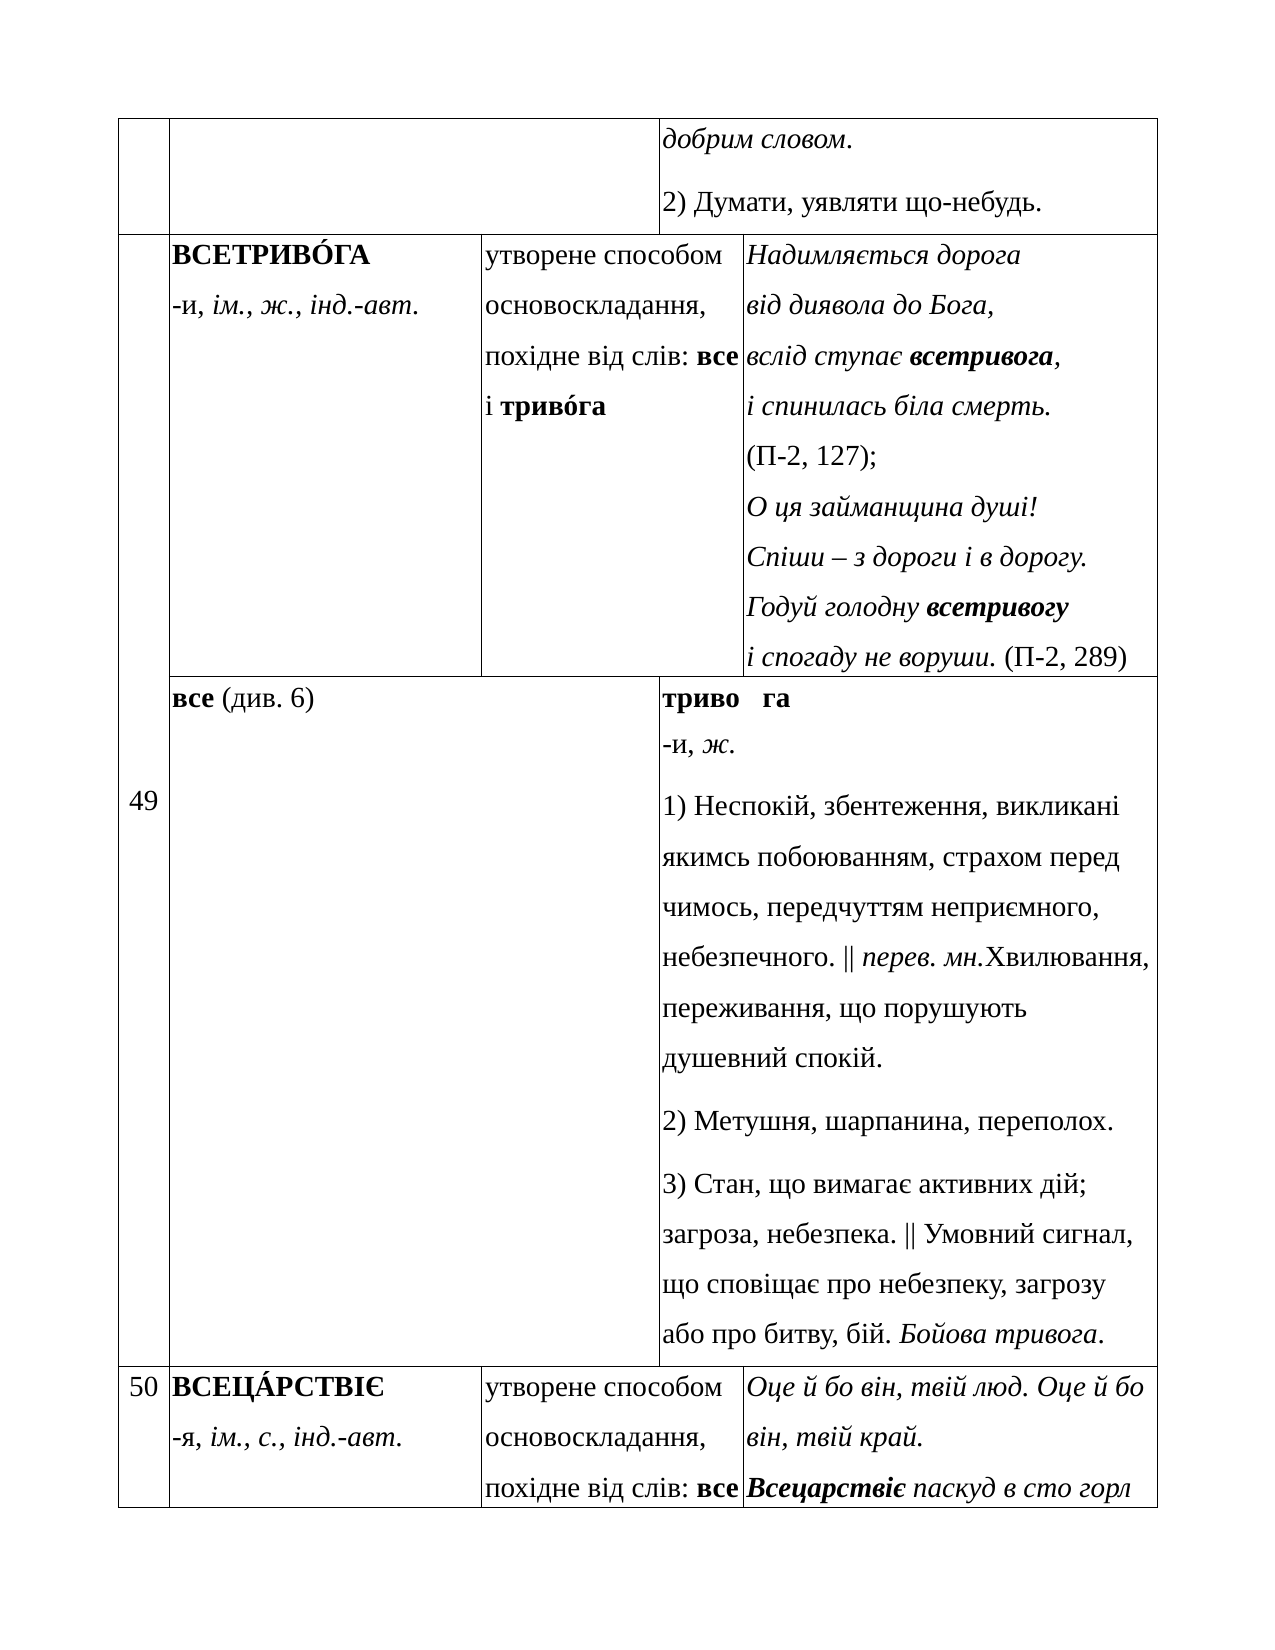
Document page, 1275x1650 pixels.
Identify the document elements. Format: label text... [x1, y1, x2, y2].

table_cell [119, 119, 169, 233]
table_cell Всетривóга -и, ім., ж., інд.-авт. [170, 235, 481, 676]
table_cell тривога -и, ж. 1) Неспокій, збентеження, викликані якимсь побоюванням, страхом перед чимось, передчуттям неприємного, небезпечного. || перев. мн.Хвилювання, переживання, що порушують душевний спокій. 2) Метушня, шарпанина, переполох. 3) Стан, що вимагає активних дій; загроза, небезпека. || Умовний сигнал, що сповіщає про небезпеку, загрозу або про битву, бій. Бойова тривога. [660, 677, 1157, 1366]
table_cell Всецáрствіє -я, ім., с., інд.-авт. [170, 1367, 481, 1506]
table_cell 49 [119, 235, 169, 1366]
table_cell [170, 119, 659, 233]
table_cell Надимляється дорога від диявола до Бога, вслід ступає всетривога, і спинилась біла смерть. (П‑2, 127); О ця займанщина душі! Спіши – з дороги і в дорогу. Годуй голодну всетривогу і спогаду не воруши. (П‑2, 289) [744, 235, 1157, 676]
table_cell утворене способом основоскладання, похідне від слів: все [482, 1367, 743, 1506]
table_cell утворене способом основоскладання, похідне від слів: все і тривóга [482, 235, 743, 676]
table_cell Оце й бо він, твій люд. Оце й бо він, твій край. Всецарствіє паскуд в сто горл [744, 1367, 1157, 1506]
table_cell добрим словом. 2) Думати, уявляти що-небудь. [660, 119, 1157, 233]
table_cell 50 [119, 1367, 169, 1506]
table_cell все (див. 6) [170, 677, 659, 1366]
